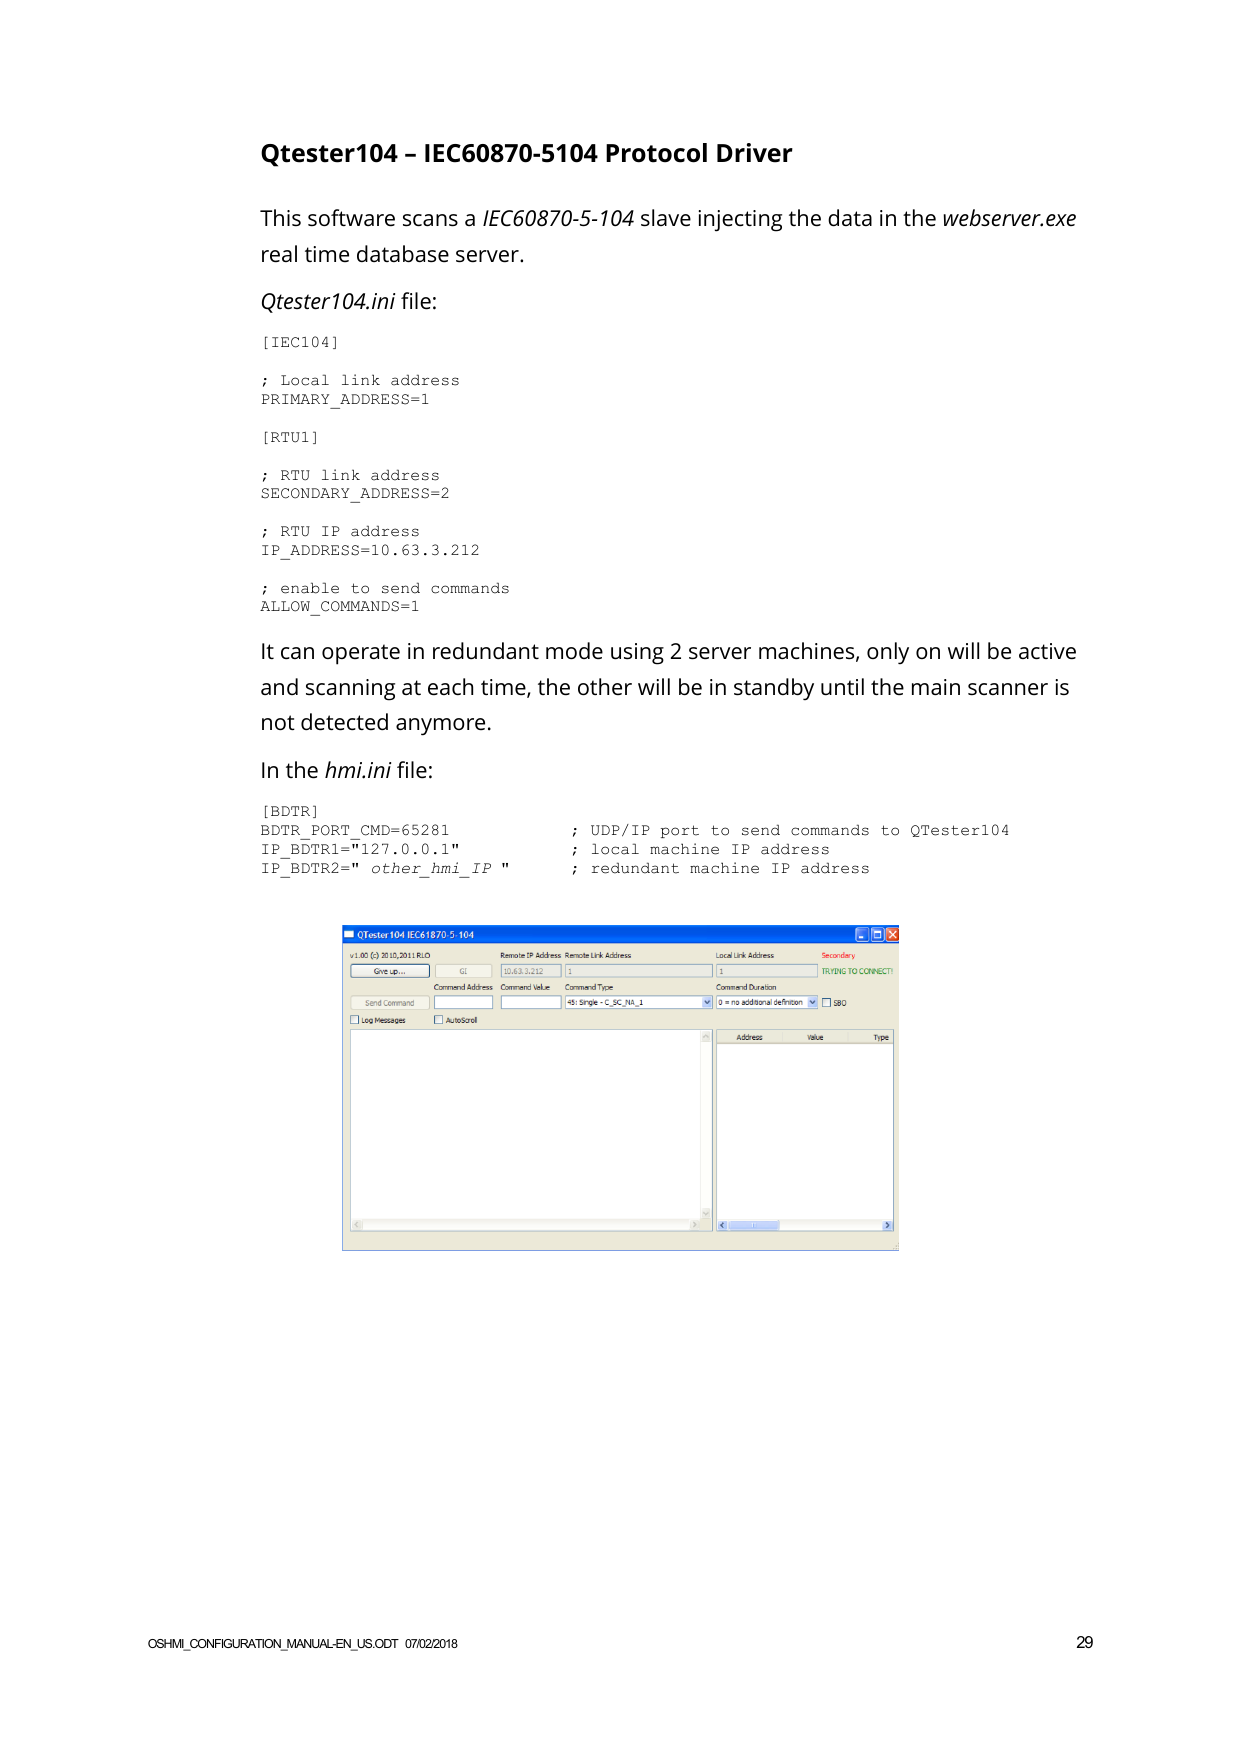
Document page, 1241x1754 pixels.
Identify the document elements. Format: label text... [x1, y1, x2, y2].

text ; enable to send commands [260, 579, 1093, 598]
text IP_BDTR2=" other_hmi_IP " ; redundant machine IP address [260, 859, 1093, 878]
text It can operate in redundant mode using 2 server machines, only on will be active and scanning at each time, the other will be in standby until the main scanner is not detected anymore. [260, 636, 1093, 737]
text [RTU1] [260, 428, 1093, 447]
subtitle Qtester104 – IEC60870-5104 Protocol Driver [260, 136, 1093, 170]
text ; Local link address [260, 372, 1093, 391]
text ; RTU link address [260, 466, 1093, 485]
text [BDTR] [260, 803, 1093, 821]
text BDTR_PORT_CMD=65281 ; UDP/IP port to send commands to QTester104 [260, 821, 1093, 840]
text ; RTU IP address [260, 523, 1093, 541]
picture [342, 925, 899, 1251]
text This software scans a IEC60870-5-104 slave injecting the data in the webserver.exe real time database server. [260, 203, 1093, 268]
text [IEC104] [260, 334, 1093, 353]
text SECONDARY_ADDRESS=2 [260, 485, 1093, 504]
text In the hmi.ini file: [260, 755, 1093, 785]
text PRIMARY_ADDRESS=1 [260, 391, 1093, 409]
text IP_BDTR1="127.0.0.1" ; local machine IP address [260, 840, 1093, 859]
text IP_ADDRESS=10.63.3.212 [260, 541, 1093, 560]
text Qtester104.ini file: [260, 286, 1093, 316]
text ALLOW_COMMANDS=1 [260, 598, 1093, 617]
